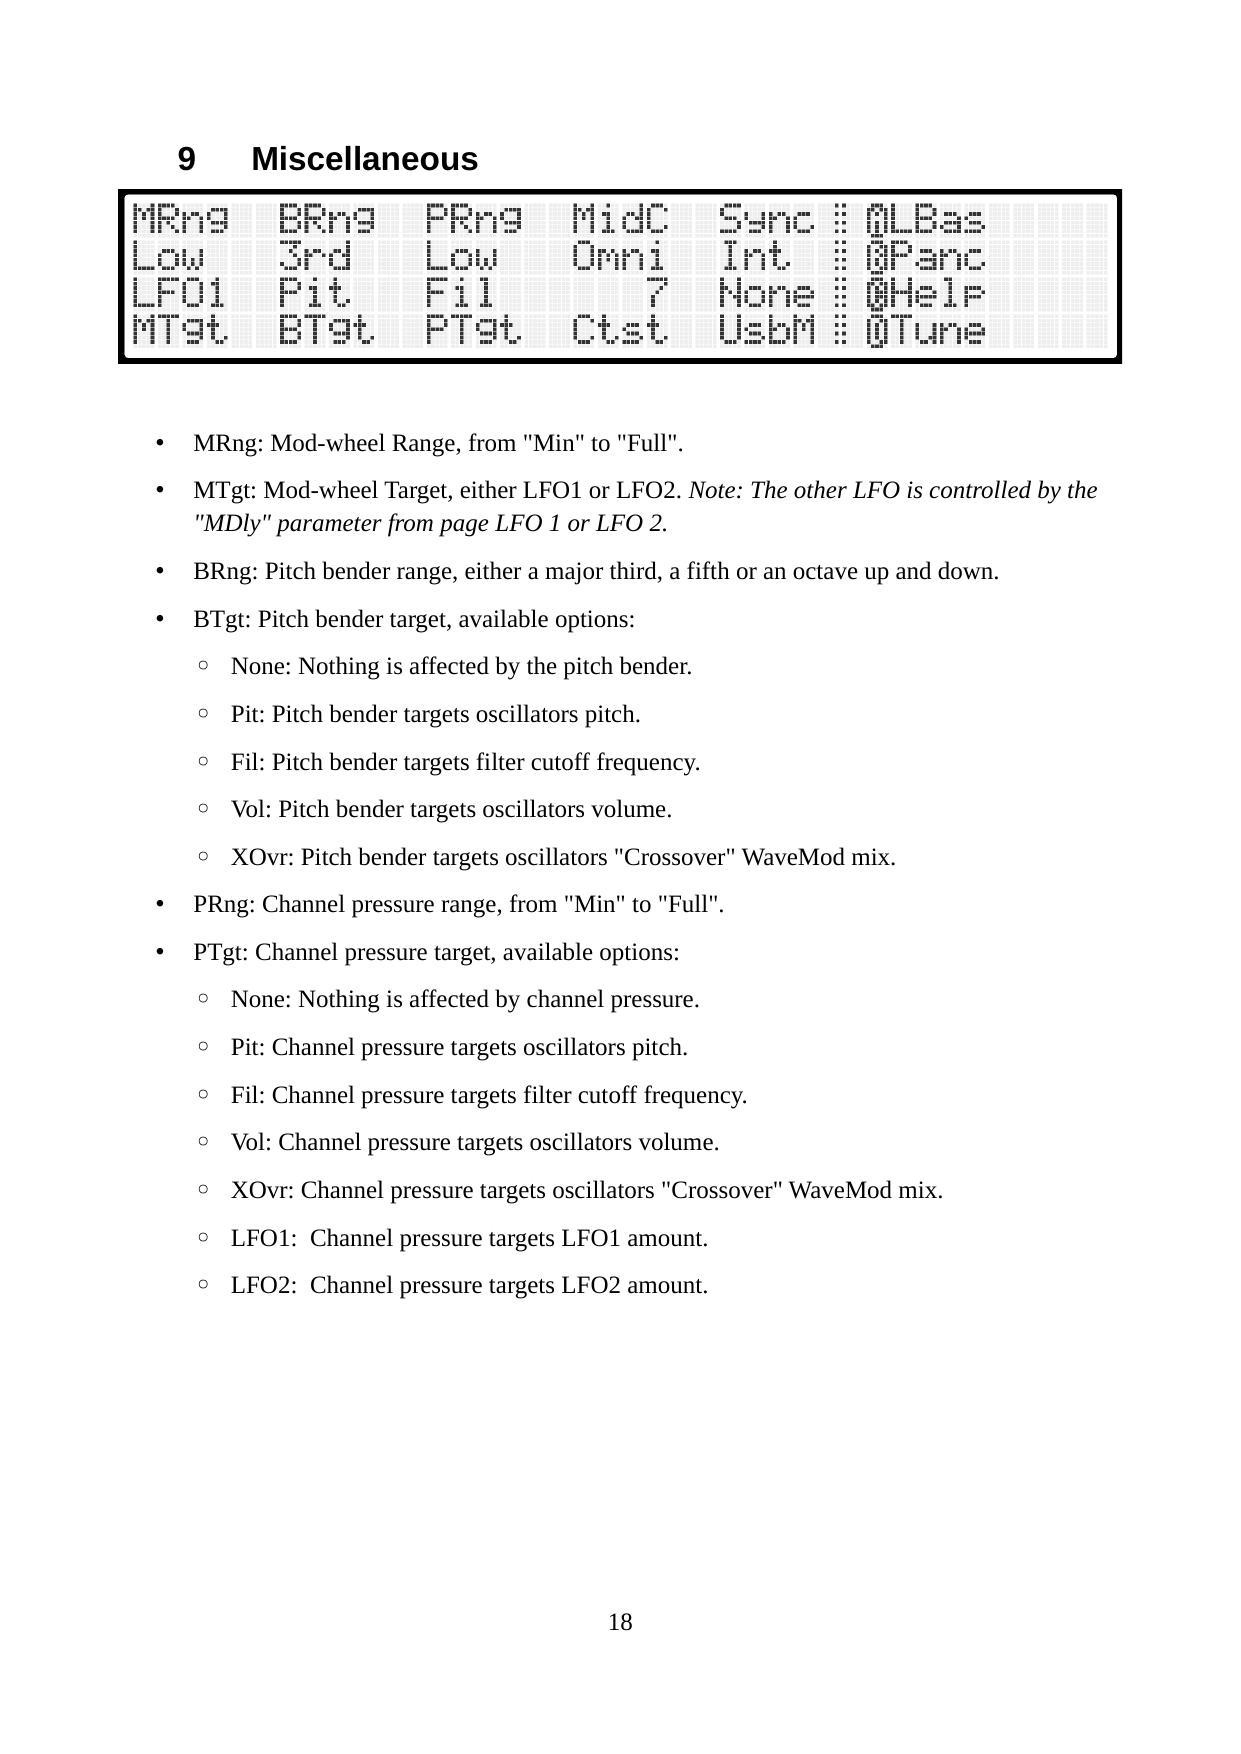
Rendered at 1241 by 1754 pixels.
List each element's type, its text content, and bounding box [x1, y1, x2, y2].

picture [118, 189, 1123, 364]
list LFO1: Channel pressure targets LFO1 amount. [193, 1223, 1122, 1251]
list Pit: Pitch bender targets oscillators pitch. [193, 699, 1122, 728]
list Fil: Channel pressure targets filter cutoff frequency. [193, 1080, 1122, 1108]
list BRng: Pitch bender range, either a major third, a fifth or an octave up and down. [156, 556, 1122, 585]
list Vol: Pitch bender targets oscillators volume. [193, 794, 1122, 823]
list MRng: Mod-wheel Range, from "Min" to "Full". [156, 428, 1122, 457]
list MTgt: Mod-wheel Target, either LFO1 or LFO2. Note: The other LFO is controlled by the "MDly" parameter from page LFO 1 or LFO 2. [156, 476, 1122, 537]
list PTgt: Channel pressure target, available options: [156, 937, 1122, 966]
list Pit: Channel pressure targets oscillators pitch. [193, 1032, 1122, 1061]
subtitle Miscellaneous [177, 139, 1122, 177]
list XOvr: Pitch bender targets oscillators "Crossover" WaveMod mix. [193, 842, 1122, 871]
list XOvr: Channel pressure targets oscillators "Crossover" WaveMod mix. [193, 1175, 1122, 1204]
list LFO2: Channel pressure targets LFO2 amount. [193, 1270, 1122, 1299]
list None: Nothing is affected by the pitch bender. [193, 651, 1122, 680]
list PRng: Channel pressure range, from "Min" to "Full". [156, 889, 1122, 918]
list None: Nothing is affected by channel pressure. [193, 984, 1122, 1013]
list BTgt: Pitch bender target, available options: [156, 604, 1122, 632]
list Vol: Channel pressure targets oscillators volume. [193, 1127, 1122, 1156]
list Fil: Pitch bender targets filter cutoff frequency. [193, 747, 1122, 775]
